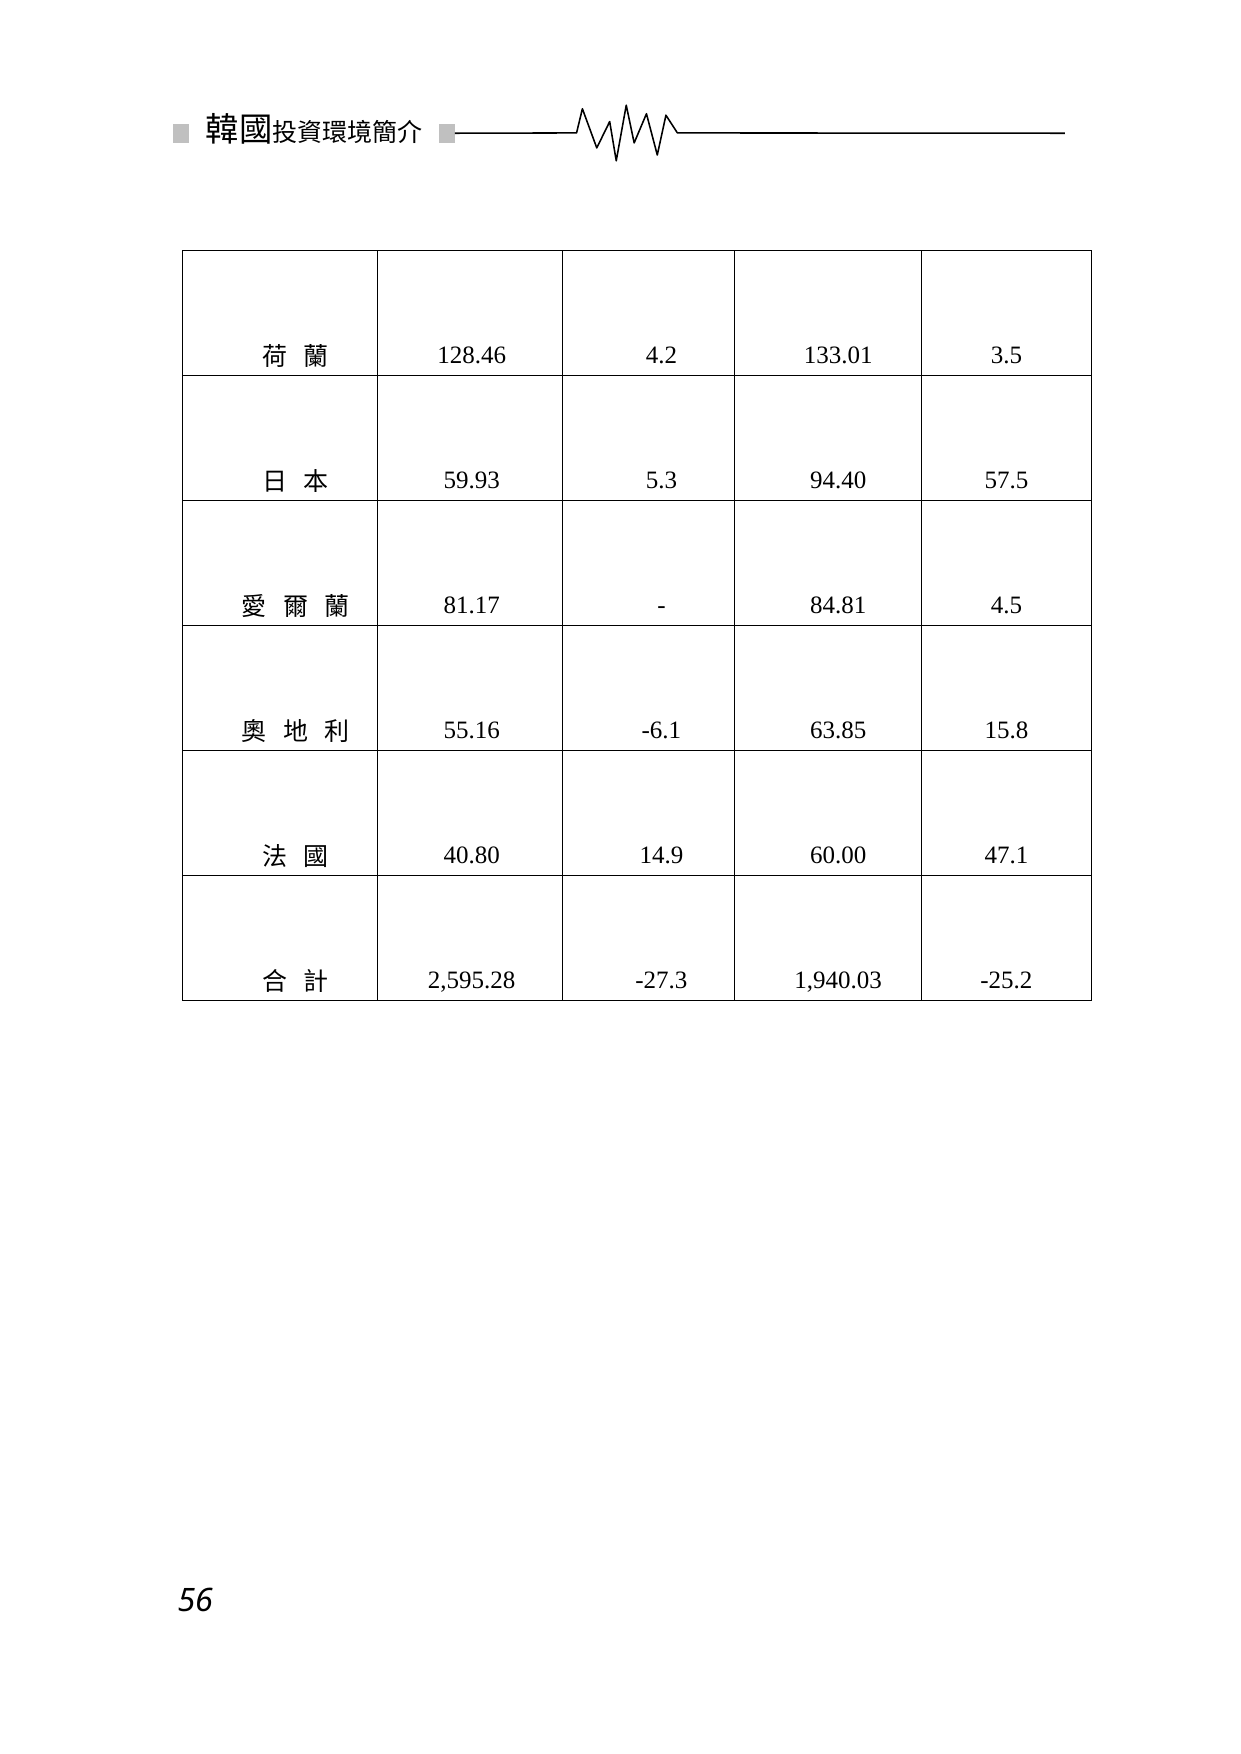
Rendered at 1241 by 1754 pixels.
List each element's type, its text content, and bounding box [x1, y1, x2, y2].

table_cell 55.16 [378, 626, 562, 750]
table_cell 愛爾蘭 [183, 501, 377, 625]
table_cell 133.01 [735, 251, 921, 375]
table_cell 3.5 [922, 251, 1091, 375]
table_cell 14.9 [563, 751, 734, 875]
table_cell 128.46 [378, 251, 562, 375]
table_cell - [563, 501, 734, 625]
table_cell 5.3 [563, 376, 734, 500]
table_cell 1,940.03 [735, 876, 921, 1000]
table_cell 63.85 [735, 626, 921, 750]
table_cell 81.17 [378, 501, 562, 625]
table_cell 法國 [183, 751, 377, 875]
table_cell 57.5 [922, 376, 1091, 500]
table_cell 4.5 [922, 501, 1091, 625]
table_cell 奧地利 [183, 626, 377, 750]
table_cell 4.2 [563, 251, 734, 375]
table_cell 40.80 [378, 751, 562, 875]
table_cell 60.00 [735, 751, 921, 875]
table_cell 日本 [183, 376, 377, 500]
table_cell -6.1 [563, 626, 734, 750]
table_cell 84.81 [735, 501, 921, 625]
table_cell -27.3 [563, 876, 734, 1000]
table_cell -25.2 [922, 876, 1091, 1000]
table_cell 合計 [183, 876, 377, 1000]
table_cell 94.40 [735, 376, 921, 500]
table_cell 荷蘭 [183, 251, 377, 375]
table_cell 2,595.28 [378, 876, 562, 1000]
table_cell 47.1 [922, 751, 1091, 875]
table_cell 15.8 [922, 626, 1091, 750]
table_cell 59.93 [378, 376, 562, 500]
